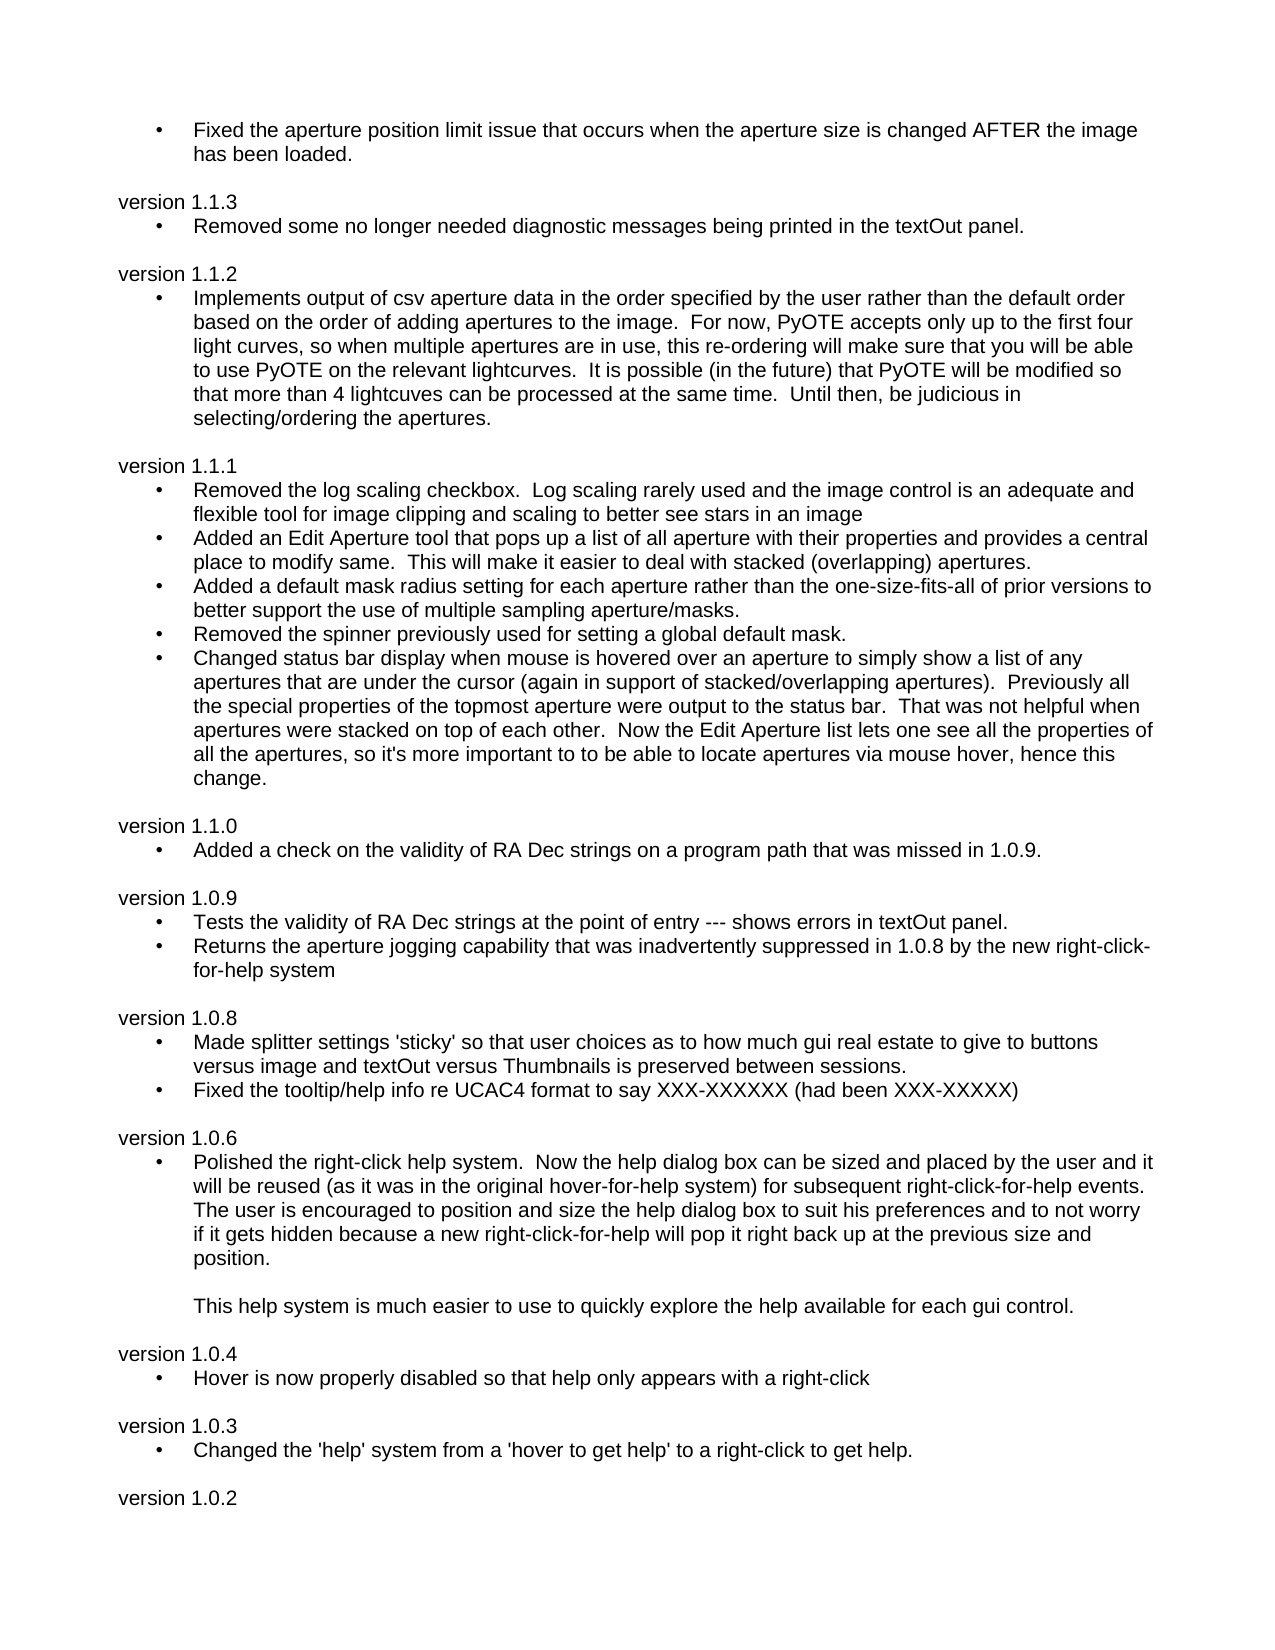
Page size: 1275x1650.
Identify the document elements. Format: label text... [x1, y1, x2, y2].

text version 1.0.3 [118, 1413, 1157, 1437]
list Added an Edit Aperture tool that pops up a list of all aperture with their properties and provides a central place to modify same. This will make it easier to deal with stacked (overlapping) apertures. [156, 526, 1157, 574]
text version 1.1.2 [118, 262, 1157, 286]
text version 1.0.2 [118, 1485, 1157, 1509]
list Removed the spinner previously used for setting a global default mask. [156, 622, 1157, 646]
list Polished the right-click help system. Now the help dialog box can be sized and placed by the user and it will be reused (as it was in the original hover-for-help system) for subsequent right-click-for-help events. The user is encouraged to position and size the help dialog box to suit his preferences and to not worry if it gets hidden because a new right-click-for-help will pop it right back up at the previous size and position. This help system is much easier to use to quickly explore the help available for each gui control. [156, 1150, 1157, 1317]
list Implements output of csv aperture data in the order specified by the user rather than the default order based on the order of adding apertures to the image. For now, PyOTE accepts only up to the first four light curves, so when multiple apertures are in use, this re-ordering will make sure that you will be able to use PyOTE on the relevant lightcurves. It is possible (in the future) that PyOTE will be modified so that more than 4 lightcuves can be processed at the same time. Until then, be judicious in selecting/ordering the apertures. [156, 286, 1157, 454]
list Hover is now properly disabled so that help only appears with a right-click [156, 1365, 1157, 1413]
list Changed status bar display when mouse is hovered over an aperture to simply show a list of any apertures that are under the cursor (again in support of stacked/overlapping apertures). Previously all the special properties of the topmost aperture were output to the status bar. That was not helpful when apertures were stacked on top of each other. Now the Edit Aperture list lets one see all the properties of all the apertures, so it's more important to to be able to locate apertures via mouse hover, hence this change. [156, 646, 1157, 814]
list Removed the log scaling checkbox. Log scaling rarely used and the image control is an adequate and flexible tool for image clipping and scaling to better see stars in an image [156, 478, 1157, 526]
list Fixed the aperture position limit issue that occurs when the aperture size is changed AFTER the image has been loaded. [156, 118, 1157, 190]
text version 1.0.8 [118, 1006, 1157, 1030]
list Added a default mask radius setting for each aperture rather than the one-size-fits-all of prior versions to better support the use of multiple sampling aperture/masks. [156, 574, 1157, 622]
list Returns the aperture jogging capability that was inadvertently suppressed in 1.0.8 by the new right-click-for-help system [156, 934, 1157, 1006]
list Tests the validity of RA Dec strings at the point of entry --- shows errors in textOut panel. [156, 910, 1157, 934]
text version 1.1.3 [118, 190, 1157, 214]
list Changed the 'help' system from a 'hover to get help' to a right-click to get help. [156, 1437, 1157, 1485]
text version 1.0.6 [118, 1126, 1157, 1150]
text version 1.1.0 [118, 814, 1157, 838]
list Added a check on the validity of RA Dec strings on a program path that was missed in 1.0.9. [156, 838, 1157, 886]
list Fixed the tooltip/help info re UCAC4 format to say XXX-XXXXXX (had been XXX-XXXXX) [156, 1078, 1157, 1126]
text version 1.0.9 [118, 886, 1157, 910]
list Removed some no longer needed diagnostic messages being printed in the textOut panel. [156, 214, 1157, 262]
text version 1.1.1 [118, 454, 1157, 478]
text version 1.0.4 [118, 1341, 1157, 1365]
list Made splitter settings 'sticky' so that user choices as to how much gui real estate to give to buttons versus image and textOut versus Thumbnails is preserved between sessions. [156, 1030, 1157, 1078]
